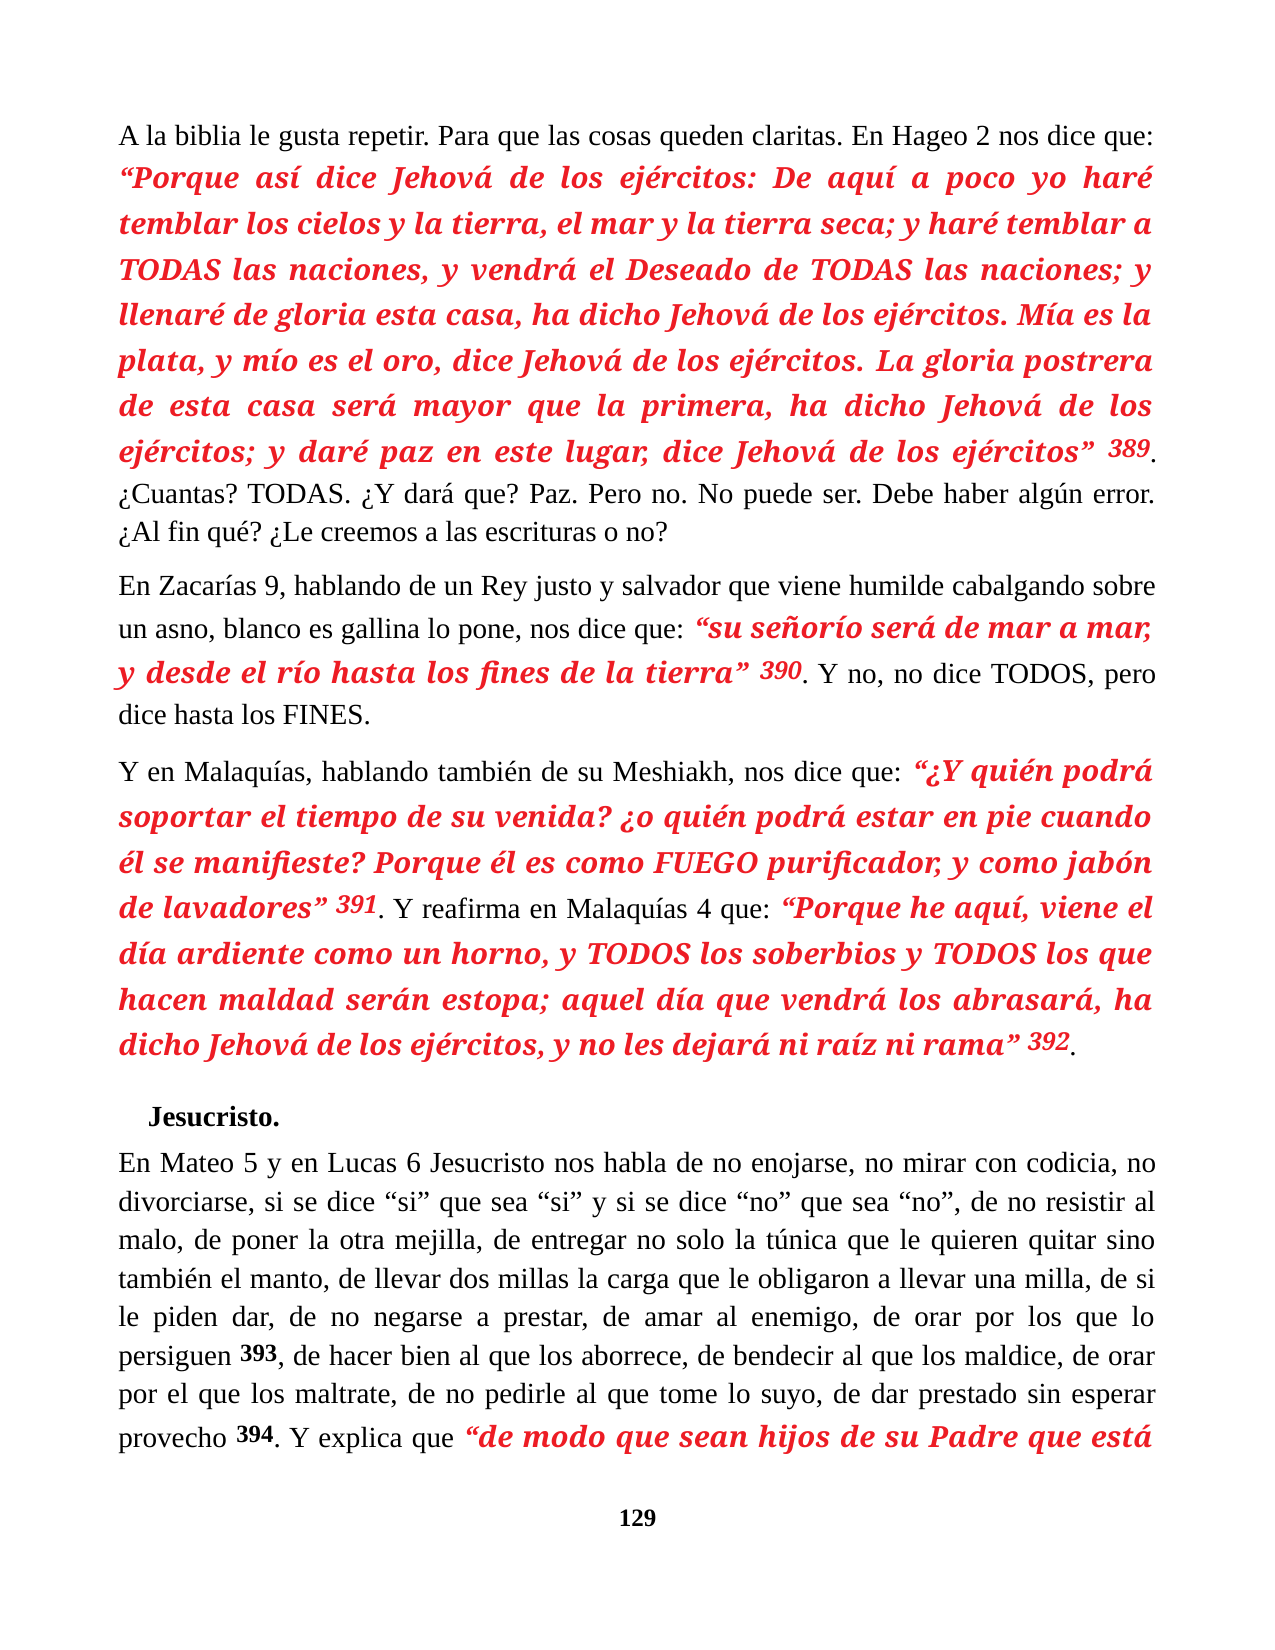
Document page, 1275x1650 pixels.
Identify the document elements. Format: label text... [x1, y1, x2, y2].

text En Mateo 5 y en Lucas 6 Jesucristo nos habla de no enojarse, no mirar con codicia, no divorciarse, si se dice “si” que sea “si” y si se dice “no” que sea “no”, de no resistir al malo, de poner la otra mejilla, de entregar no solo la túnica que le quieren quitar sino también el manto, de llevar dos millas la carga que le obligaron a llevar una milla, de si le piden dar, de no negarse a prestar, de amar al enemigo, de orar por los que lo persiguen , de hacer bien al que los aborrece, de bendecir al que los maldice, de orar por el que los maltrate, de no pedirle al que tome lo suyo, de dar prestado sin esperar provecho . Y explica que “de modo que sean hijos de su Padre que está [118, 1145, 1157, 1456]
subtitle Jesucristo. [148, 1099, 1157, 1133]
text Y en Malaquías, hablando también de su Meshiakh, nos dice que: “¿Y quién podrá soportar el tiempo de su venida? ¿o quién podrá estar en pie cuando él se manifieste? Porque él es como FUEGO purificador, y como jabón de lavadores” . Y reafirma en Malaquías 4 que: “Porque he aquí, viene el día ardiente como un horno, y TODOS los soberbios y TODOS los que hacen maldad serán estopa; aquel día que vendrá los abrasará, ha dicho Jehová de los ejércitos, y no les dejará ni raíz ni rama” . [118, 751, 1157, 1064]
text En Zacarías 9, hablando de un Rey justo y salvador que viene humilde cabalgando sobre un asno, blanco es gallina lo pone, nos dice que: “su señorío será de mar a mar, y desde el río hasta los fines de la tierra” . Y no, no dice TODOS, pero dice hasta los FINES. [118, 568, 1157, 731]
text A la biblia le gusta repetir. Para que las cosas queden claritas. En Hageo 2 nos dice que: “Porque así dice Jehová de los ejércitos: De aquí a poco yo haré temblar los cielos y la tierra, el mar y la tierra seca; y haré temblar a TODAS las naciones, y vendrá el Deseado de TODAS las naciones; y llenaré de gloria esta casa, ha dicho Jehová de los ejércitos. Mía es la plata, y mío es el oro, dice Jehová de los ejércitos. La gloria postrera de esta casa será mayor que la primera, ha dicho Jehová de los ejércitos; y daré paz en este lugar, dice Jehová de los ejércitos” . ¿Cuantas? TODAS. ¿Y dará que? Paz. Pero no. No puede ser. Debe haber algún error. ¿Al fin qué? ¿Le creemos a las escrituras o no? [118, 118, 1157, 548]
